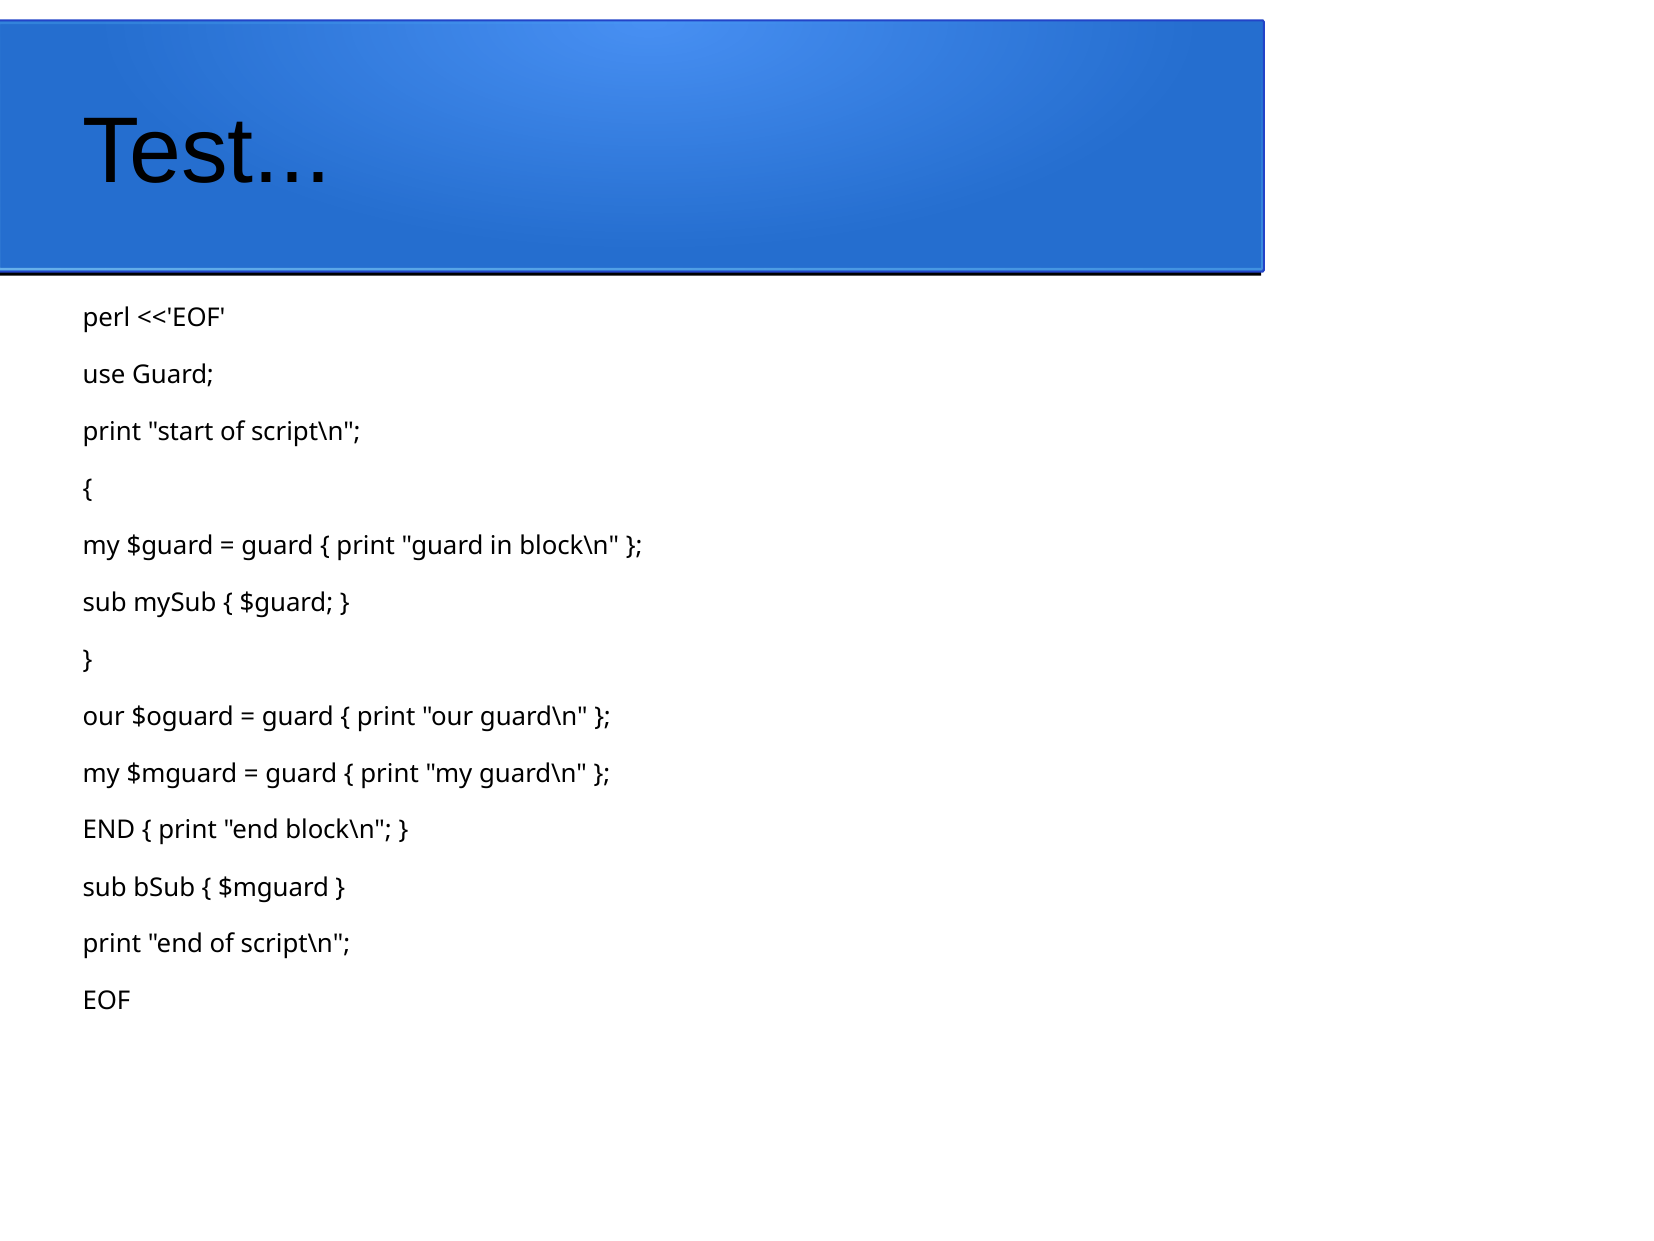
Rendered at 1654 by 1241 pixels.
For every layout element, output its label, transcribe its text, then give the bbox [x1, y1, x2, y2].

title Test... [82, 47, 1235, 252]
list perl <<'EOF' use Guard; print "start of script\n"; { my $guard = guard { print "guard in block\n" }; sub mySub { $guard; } } our $oguard = guard { print "our guard\n" }; my $mguard = guard { print "my guard\n" }; END { print "end block\n"; } sub bSub { $mguard } print "end of script\n"; EOF [82, 299, 1571, 1019]
